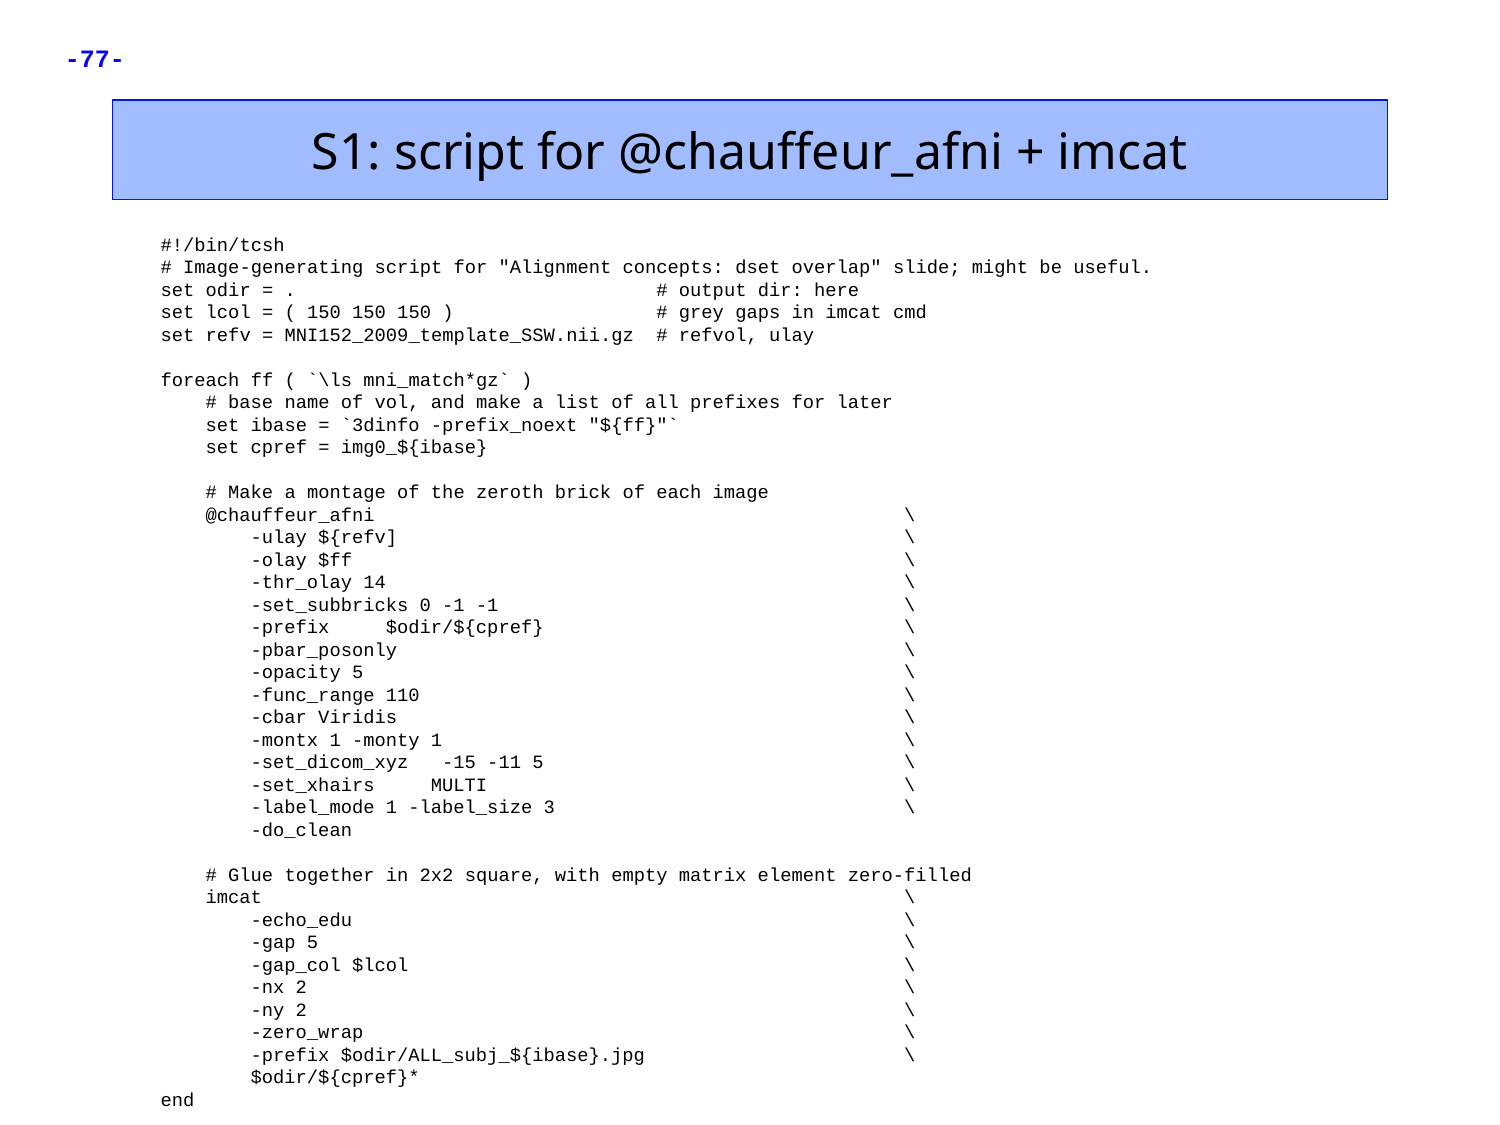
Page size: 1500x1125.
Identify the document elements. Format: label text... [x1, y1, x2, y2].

text_box #!/bin/tcsh # Image-generating script for "Alignment concepts: dset overlap" slide; might be useful. set odir = . # output dir: here set lcol = ( 150 150 150 ) # grey gaps in imcat cmd set refv = MNI152_2009_template_SSW.nii.gz # refvol, ulay foreach ff ( `\ls mni_match*gz` ) # base name of vol, and make a list of all prefixes for later set ibase = `3dinfo -prefix_noext "${ff}"` set cpref = img0_${ibase} # Make a montage of the zeroth brick of each image @chauffeur_afni \ -ulay ${refv] \ -olay $ff \ -thr_olay 14 \ -set_subbricks 0 -1 -1 \ -prefix $odir/${cpref} \ -pbar_posonly \ -opacity 5 \ -func_range 110 \ -cbar Viridis \ -montx 1 -monty 1 \ -set_dicom_xyz -15 -11 5 \ -set_xhairs MULTI \ -label_mode 1 -label_size 3 \ -do_clean # Glue together in 2x2 square, with empty matrix element zero-filled imcat \ -echo_edu \ -gap 5 \ -gap_col $lcol \ -nx 2 \ -ny 2 \ -zero_wrap \ -prefix $odir/ALL_subj_${ibase}.jpg \ $odir/${cpref}* end [145, 224, 1269, 1118]
text_box S1: script for @chauffeur_afni + imcat [112, 99, 1388, 200]
